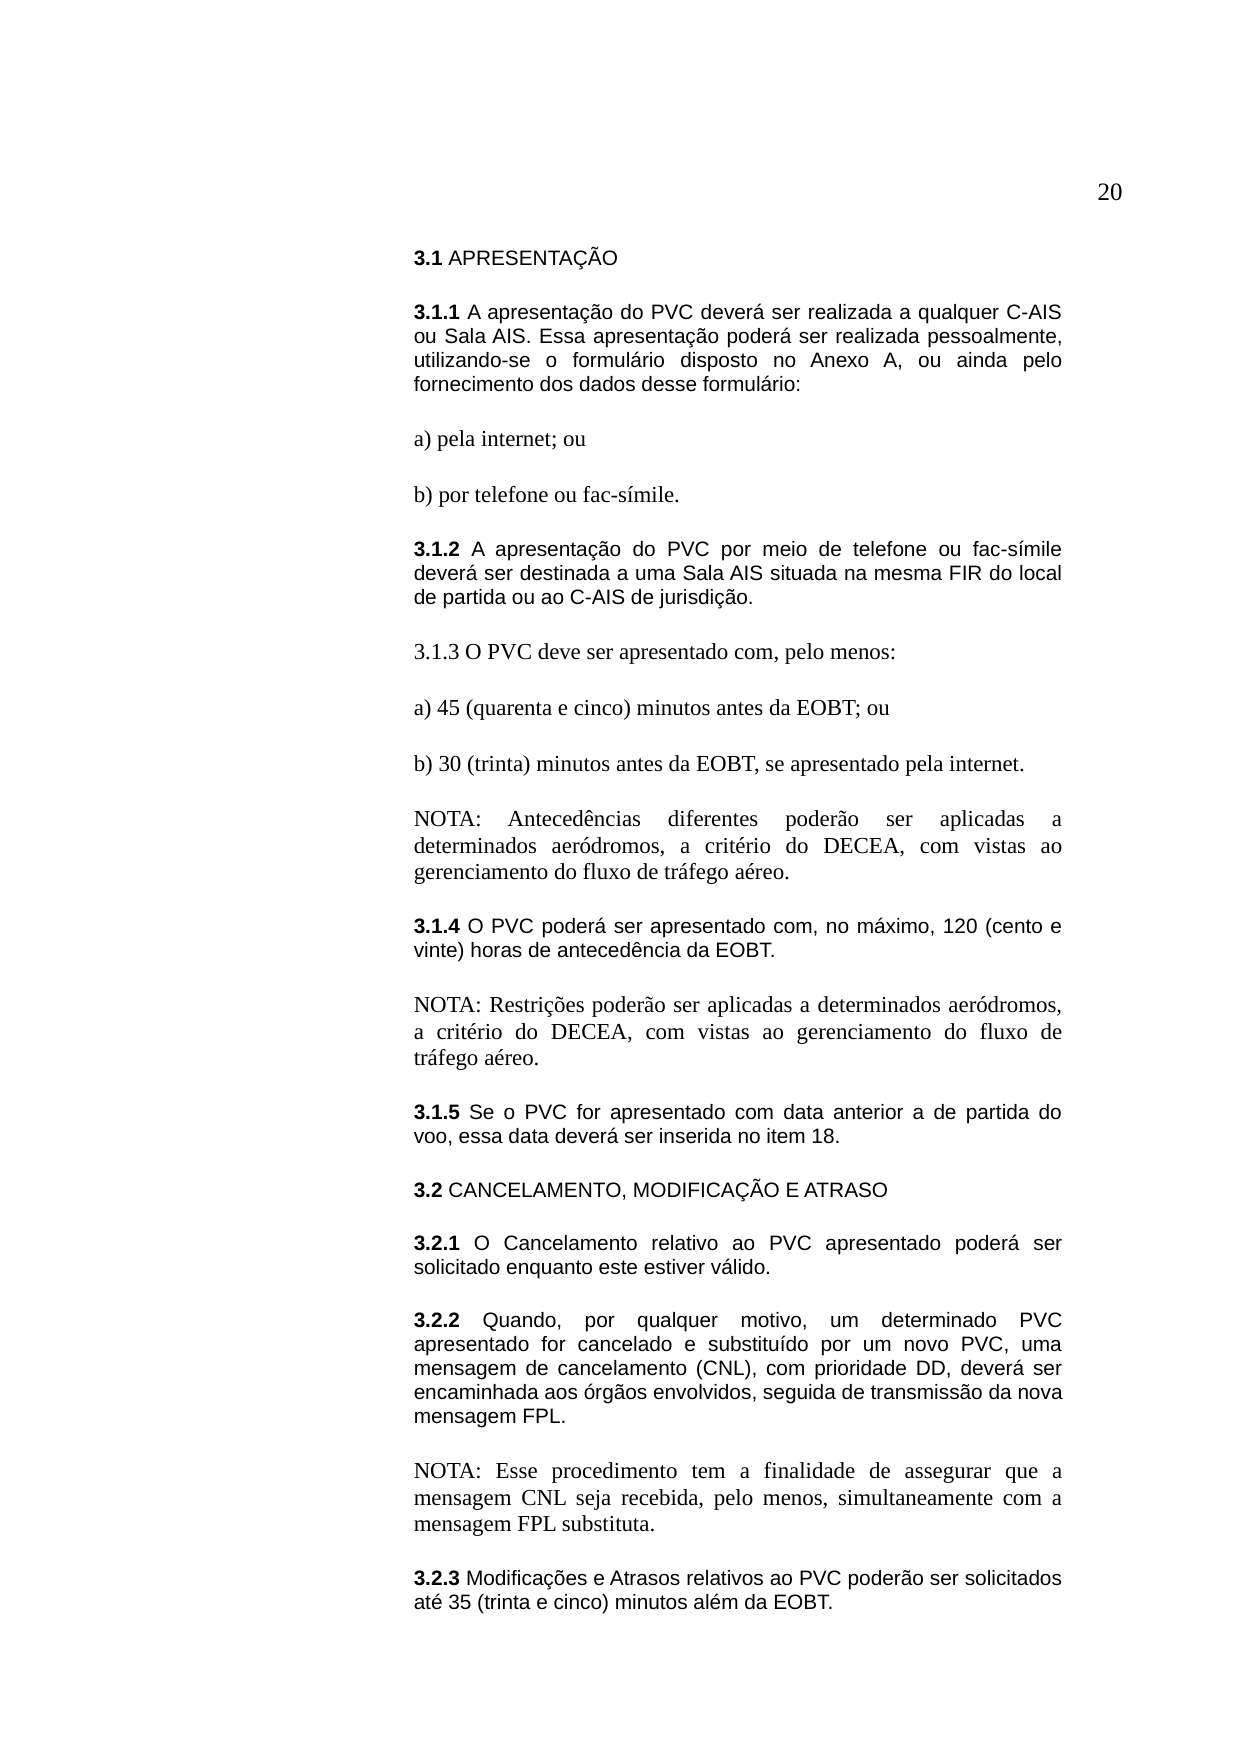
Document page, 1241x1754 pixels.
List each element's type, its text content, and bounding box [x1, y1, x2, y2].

text 3.2 CANCELAMENTO, MODIFICAÇÃO E ATRASO [413, 1177, 1063, 1201]
text 3.2.3 Modificações e Atrasos relativos ao PVC poderão ser solicitados até 35 (trinta e cinco) minutos além da EOBT. [413, 1566, 1063, 1614]
text b) por telefone ou fac-símile. [413, 481, 1063, 507]
text 3.1 APRESENTAÇÃO [413, 246, 1063, 270]
text b) 30 (trinta) minutos antes da EOBT, se apresentado pela internet. [413, 750, 1063, 776]
text 3.1.4 O PVC poderá ser apresentado com, no máximo, 120 (cento e vinte) horas de antecedência da EOBT. [413, 914, 1063, 962]
text 3.2.1 O Cancelamento relativo ao PVC apresentado poderá ser solicitado enquanto este estiver válido. [413, 1231, 1063, 1279]
text 3.1.3 O PVC deve ser apresentado com, pelo menos: [413, 638, 1063, 664]
text NOTA: Esse procedimento tem a finalidade de assegurar que a mensagem CNL seja recebida, pelo menos, simultaneamente com a mensagem FPL substituta. [413, 1457, 1063, 1537]
text a) 45 (quarenta e cinco) minutos antes da EOBT; ou [413, 694, 1063, 720]
text NOTA: Antecedências diferentes poderão ser aplicadas a determinados aeródromos, a critério do DECEA, com vistas ao gerenciamento do fluxo de tráfego aéreo. [413, 806, 1063, 884]
text 3.1.1 A apresentação do PVC deverá ser realizada a qualquer C-AIS ou Sala AIS. Essa apresentação poderá ser realizada pessoalmente, utilizando-se o formulário disposto no Anexo A, ou ainda pelo fornecimento dos dados desse formulário: [413, 300, 1063, 396]
text NOTA: Restrições poderão ser aplicadas a determinados aeródromos, a critério do DECEA, com vistas ao gerenciamento do fluxo de tráfego aéreo. [413, 991, 1063, 1071]
text 3.1.5 Se o PVC for apresentado com data anterior a de partida do voo, essa data deverá ser inserida no item 18. [413, 1100, 1063, 1148]
text 3.2.2 Quando, por qualquer motivo, um determinado PVC apresentado for cancelado e substituído por um novo PVC, uma mensagem de cancelamento (CNL), com prioridade DD, deverá ser encaminhada aos órgãos envolvidos, seguida de transmissão da nova mensagem FPL. [413, 1308, 1063, 1428]
text a) pela internet; ou [413, 425, 1063, 451]
text 3.1.2 A apresentação do PVC por meio de telefone ou fac-símile deverá ser destinada a uma Sala AIS situada na mesma FIR do local de partida ou ao C-AIS de jurisdição. [413, 537, 1063, 608]
